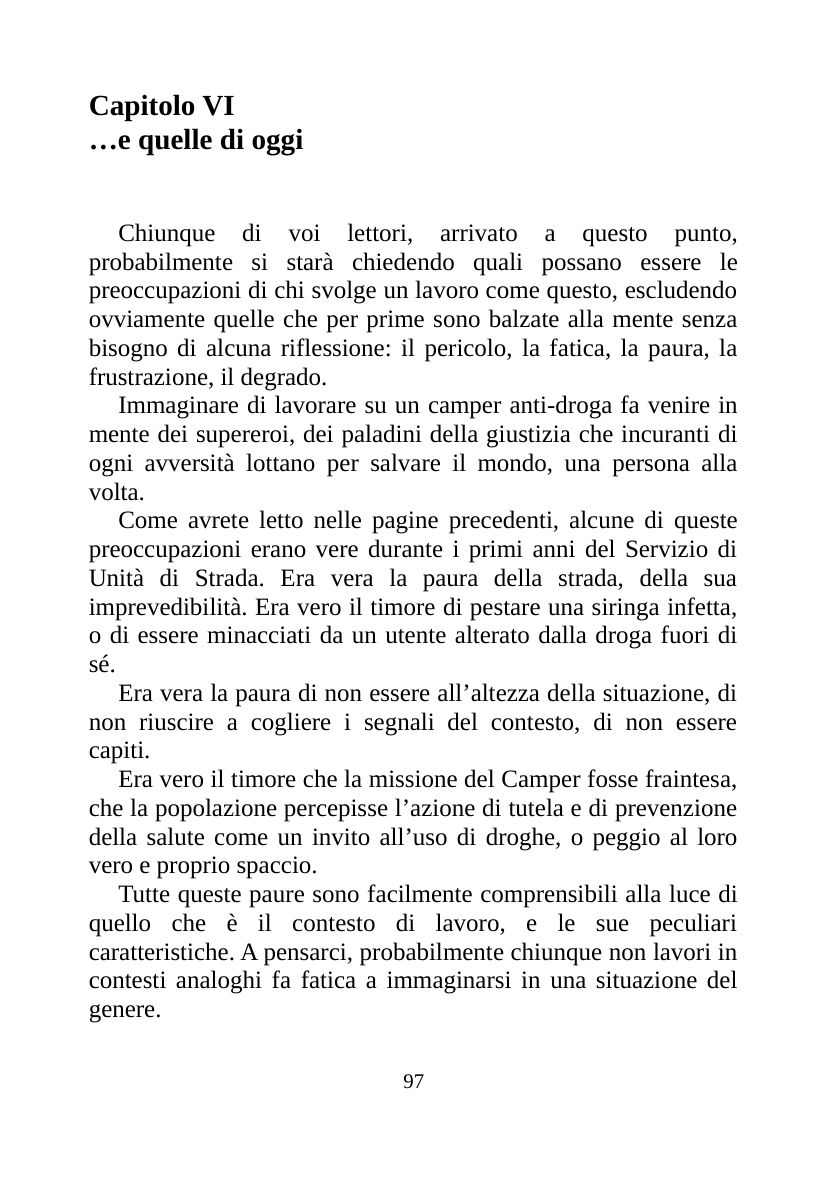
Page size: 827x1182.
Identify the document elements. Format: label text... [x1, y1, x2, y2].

text Era vera la paura di non essere all’altezza della situazione, di non riuscire a cogliere i segnali del contesto, di non essere capiti. [88, 678, 738, 764]
text Come avrete letto nelle pagine precedenti, alcune di queste preoccupazioni erano vere durante i primi anni del Servizio di Unità di Strada. Era vera la paura della strada, della sua imprevedibilità. Era vero il timore di pestare una siringa infetta, o di essere minacciati da un utente alterato dalla droga fuori di sé. [88, 505, 738, 678]
text Era vero il timore che la missione del Camper fosse fraintesa, che la popolazione percepisse l’azione di tutela e di prevenzione della salute come un invito all’uso di droghe, o peggio al loro vero e proprio spaccio. [88, 764, 738, 879]
subtitle Capitolo VI [88, 88, 738, 122]
subtitle …e quelle di oggi [88, 122, 738, 156]
text Tutte queste paure sono facilmente comprensibili alla luce di quello che è il contesto di lavoro, e le sue peculiari caratteristiche. A pensarci, probabilmente chiunque non lavori in contesti analoghi fa fatica a immaginarsi in una situazione del genere. [88, 879, 738, 1023]
text Chiunque di voi lettori, arrivato a questo punto, probabilmente si starà chiedendo quali possano essere le preoccupazioni di chi svolge un lavoro come questo, escludendo ovviamente quelle che per prime sono balzate alla mente senza bisogno di alcuna riflessione: il pericolo, la fatica, la paura, la frustrazione, il degrado. [88, 218, 738, 390]
text Immaginare di lavorare su un camper anti-droga fa venire in mente dei supereroi, dei paladini della giustizia che incuranti di ogni avversità lottano per salvare il mondo, una persona alla volta. [88, 390, 738, 505]
